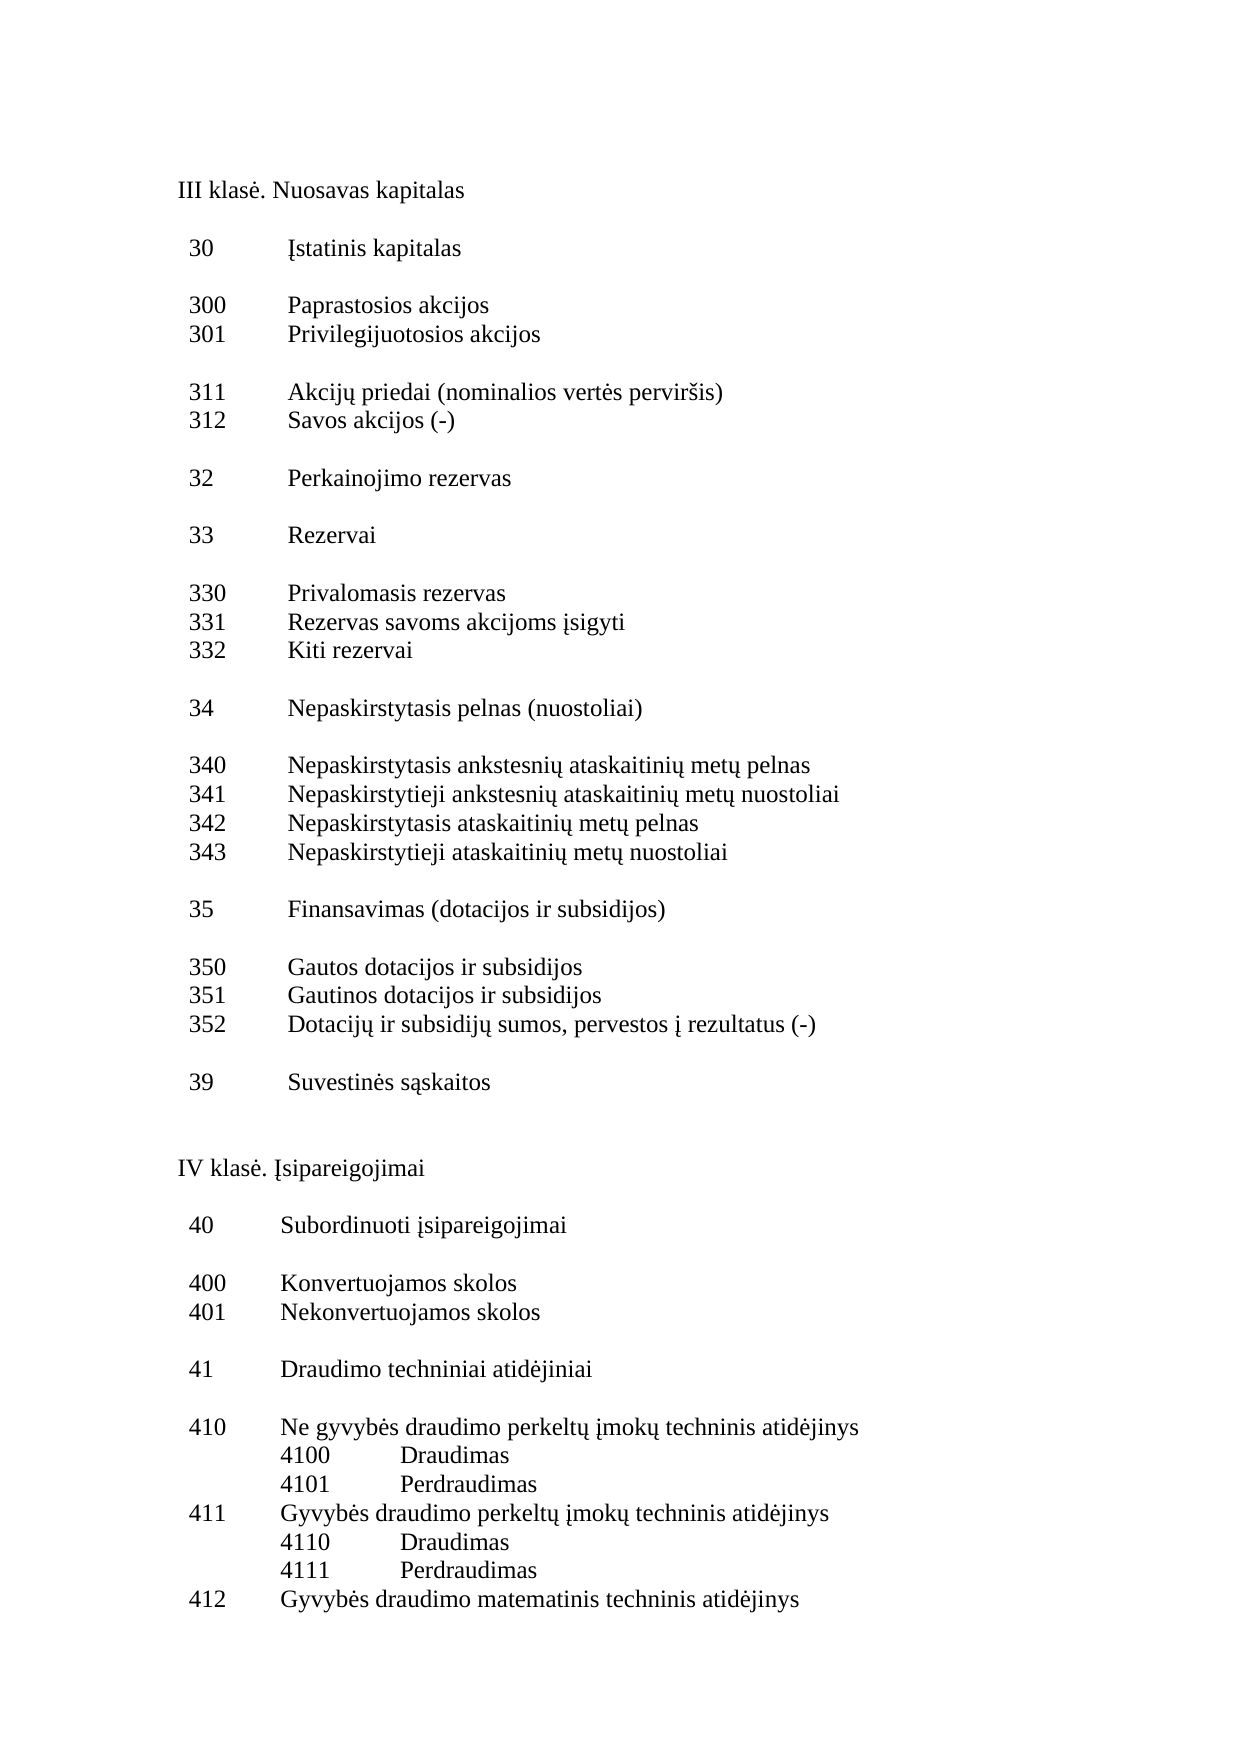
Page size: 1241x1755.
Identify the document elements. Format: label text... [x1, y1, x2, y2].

table_cell 331 [177, 607, 276, 636]
table_cell Savos akcijos (-) [276, 406, 1138, 434]
table_cell 342 [177, 808, 276, 837]
table_cell 410 [177, 1412, 269, 1441]
table_cell 39 [177, 1067, 276, 1096]
table_cell Rezervas savoms akcijoms įsigyti [276, 607, 1138, 636]
table_cell [276, 492, 1138, 521]
table_cell Nepaskirstytieji ataskaitinių metų nuostoliai [276, 837, 1138, 866]
table_cell Ne gyvybės draudimo perkeltų įmokų techninis atidėjinys [269, 1412, 1138, 1441]
table_cell Gyvybės draudimo perkeltų įmokų techninis atidėjinys [269, 1498, 1138, 1527]
table_cell Akcijų priedai (nominalios vertės perviršis) [276, 377, 1138, 406]
table_header Įstatinis kapitalas [276, 233, 1138, 262]
table_header 40 [177, 1211, 269, 1239]
table_cell Perdraudimas [389, 1556, 1138, 1584]
table_cell 33 [177, 521, 276, 549]
table_cell 4100 [269, 1441, 388, 1469]
table_cell Dotacijų ir subsidijų sumos, pervestos į rezultatus (-) [276, 1009, 1138, 1038]
table_cell 411 [177, 1498, 269, 1527]
table_cell Nekonvertuojamos skolos [269, 1297, 1138, 1326]
text IV klasė. Įsipareigojimai [177, 1153, 1122, 1182]
table_cell Kiti rezervai [276, 636, 1138, 664]
table_cell [177, 866, 276, 894]
table_cell 340 [177, 751, 276, 779]
table_cell 332 [177, 636, 276, 664]
table_cell Finansavimas (dotacijos ir subsidijos) [276, 894, 1138, 923]
table_cell Konvertuojamos skolos [269, 1268, 1138, 1297]
table_cell [177, 1469, 269, 1498]
table_cell 412 [177, 1584, 269, 1613]
table_cell 401 [177, 1297, 269, 1326]
table_cell [269, 1383, 1138, 1412]
table_cell 350 [177, 952, 276, 981]
table_cell [177, 492, 276, 521]
table_cell Nepaskirstytasis ankstesnių ataskaitinių metų pelnas [276, 751, 1138, 779]
table_cell 343 [177, 837, 276, 866]
table_cell 34 [177, 693, 276, 722]
table_cell Rezervai [276, 521, 1138, 549]
table_cell 311 [177, 377, 276, 406]
table_cell Gautos dotacijos ir subsidijos [276, 952, 1138, 981]
table_cell [177, 1556, 269, 1584]
table_cell [177, 923, 276, 952]
table_cell [177, 262, 276, 291]
table_cell 32 [177, 463, 276, 492]
table_cell [276, 434, 1138, 463]
table_cell 312 [177, 406, 276, 434]
table_cell [276, 923, 1138, 952]
table_cell Suvestinės sąskaitos [276, 1067, 1138, 1096]
table_cell Draudimas [389, 1441, 1138, 1469]
table_cell Gyvybės draudimo matematinis techninis atidėjinys [269, 1584, 1138, 1613]
table_cell [276, 549, 1138, 578]
table_cell Nepaskirstytieji ankstesnių ataskaitinių metų nuostoliai [276, 779, 1138, 808]
table_header Subordinuoti įsipareigojimai [269, 1211, 1138, 1239]
table_cell [177, 118, 276, 147]
table_cell Draudimo techniniai atidėjiniai [269, 1354, 1138, 1383]
table_cell [269, 1239, 1138, 1268]
table_cell [276, 1038, 1138, 1067]
table_cell 330 [177, 578, 276, 607]
table_cell [276, 664, 1138, 693]
table_cell Perkainojimo rezervas [276, 463, 1138, 492]
table_cell [177, 722, 276, 751]
table_cell [177, 348, 276, 377]
table_cell [276, 866, 1138, 894]
table_cell 41 [177, 1354, 269, 1383]
table_cell [276, 348, 1138, 377]
table_cell 300 [177, 291, 276, 319]
table_cell [177, 549, 276, 578]
table_cell [389, 118, 1138, 147]
table_cell 35 [177, 894, 276, 923]
table_cell 400 [177, 1268, 269, 1297]
table_cell [177, 1326, 269, 1354]
table_cell Perdraudimas [389, 1469, 1138, 1498]
table_cell [177, 1096, 276, 1124]
table_cell [177, 1441, 269, 1469]
table_cell [276, 722, 1138, 751]
table_cell Nepaskirstytasis pelnas (nuostoliai) [276, 693, 1138, 722]
table_cell [276, 118, 388, 147]
table_header 30 [177, 233, 276, 262]
table_cell [177, 1383, 269, 1412]
table_cell Paprastosios akcijos [276, 291, 1138, 319]
table_cell Privilegijuotosios akcijos [276, 319, 1138, 348]
table_cell [276, 262, 1138, 291]
table_cell [276, 1096, 1138, 1124]
text III klasė. Nuosavas kapitalas [177, 176, 1122, 204]
table_cell 301 [177, 319, 276, 348]
table_cell Privalomasis rezervas [276, 578, 1138, 607]
table_cell Gautinos dotacijos ir subsidijos [276, 981, 1138, 1009]
table_cell 4111 [269, 1556, 388, 1584]
table_cell 352 [177, 1009, 276, 1038]
table_cell Nepaskirstytasis ataskaitinių metų pelnas [276, 808, 1138, 837]
table_cell [177, 1527, 269, 1556]
table_cell Draudimas [389, 1527, 1138, 1556]
table_cell [177, 1038, 276, 1067]
table_cell 4110 [269, 1527, 388, 1556]
table_cell [177, 664, 276, 693]
table_cell [177, 1239, 269, 1268]
table_cell 341 [177, 779, 276, 808]
table_cell 4101 [269, 1469, 388, 1498]
table_cell [177, 434, 276, 463]
table_cell 351 [177, 981, 276, 1009]
table_cell [269, 1326, 1138, 1354]
